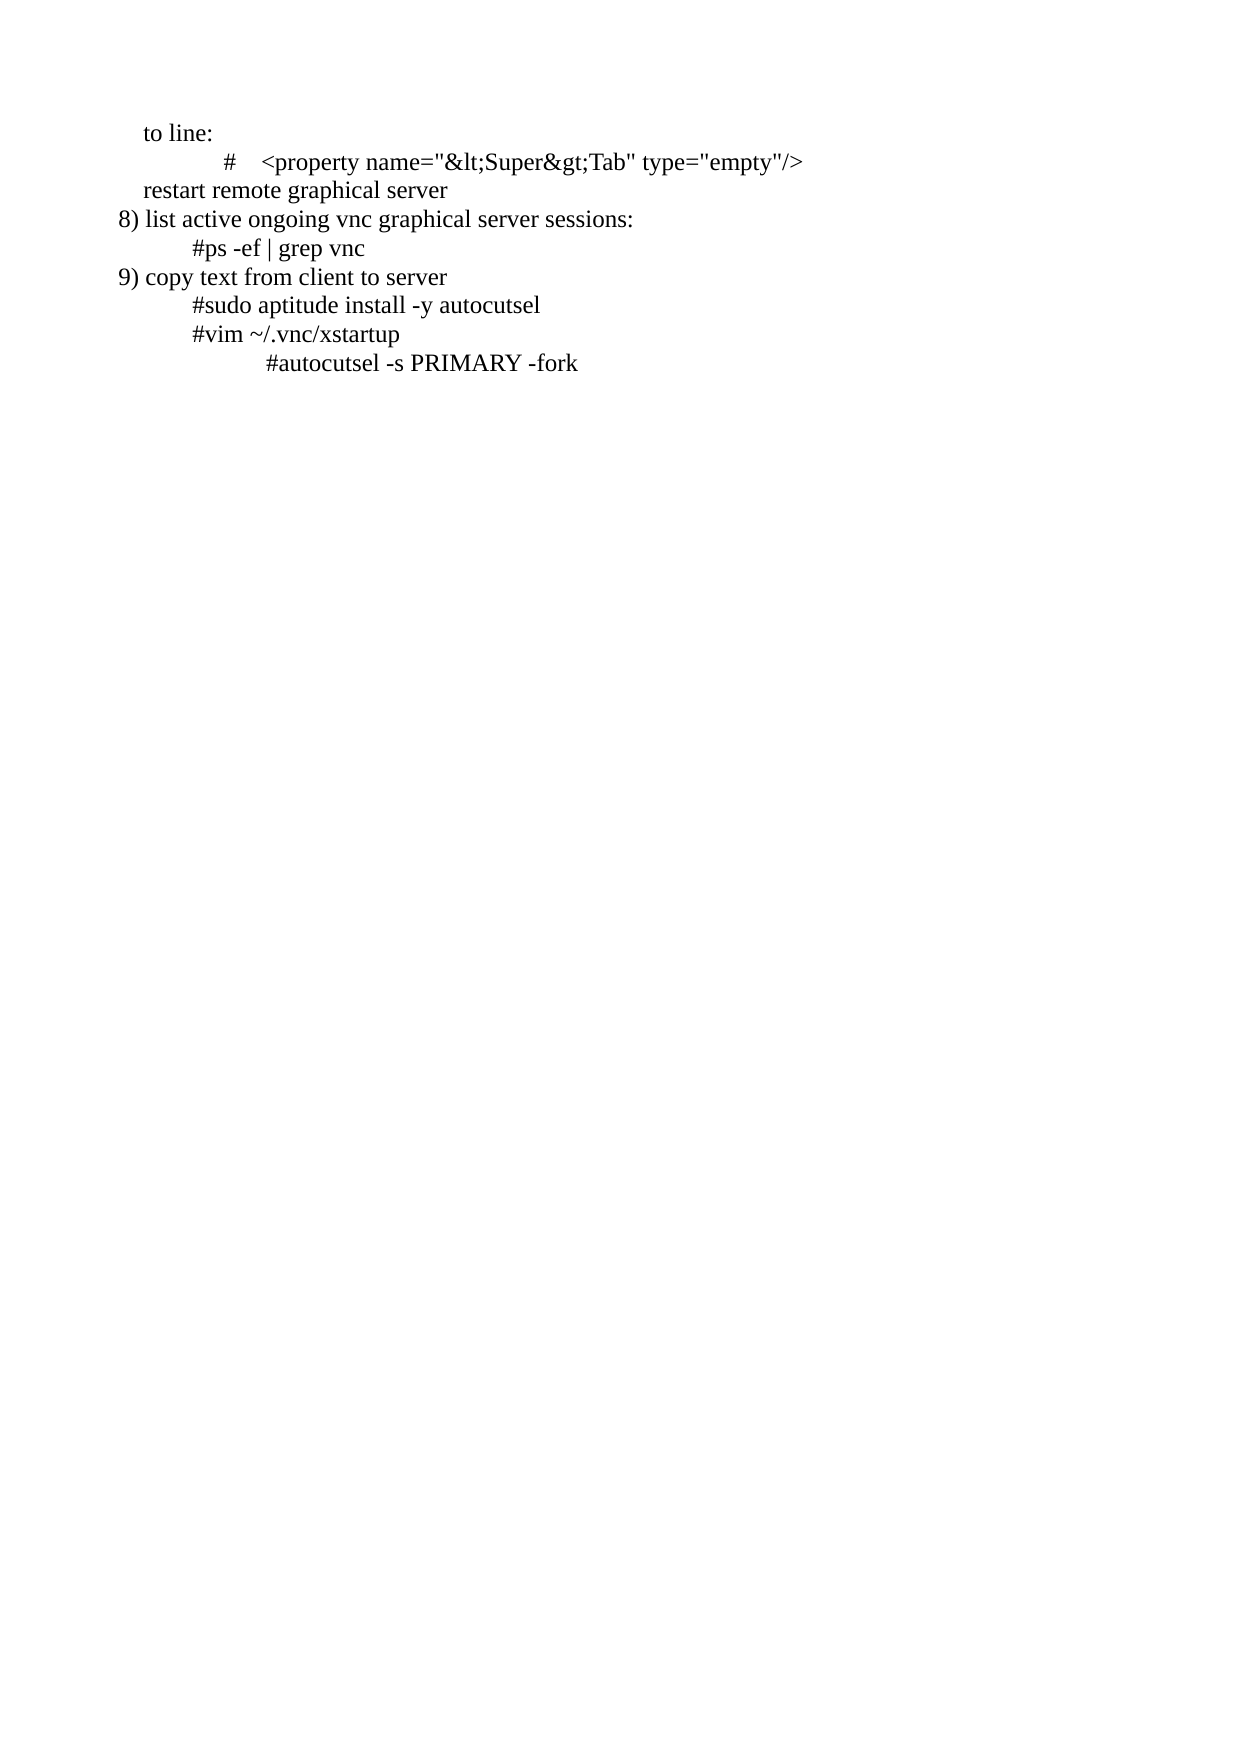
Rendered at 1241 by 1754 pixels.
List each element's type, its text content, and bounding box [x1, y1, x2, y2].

text 9) copy text from client to server [118, 262, 1122, 291]
text # <property name="&lt;Super&gt;Tab" type="empty"/> [118, 147, 1122, 176]
text 8) list active ongoing vnc graphical server sessions: [118, 204, 1122, 233]
text #vim ~/.vnc/xstartup [118, 319, 1122, 348]
text #autocutsel -s PRIMARY -fork [118, 348, 1122, 377]
text to line: [118, 118, 1122, 147]
text #ps -ef | grep vnc [118, 233, 1122, 262]
text restart remote graphical server [118, 176, 1122, 204]
text #sudo aptitude install -y autocutsel [118, 291, 1122, 319]
